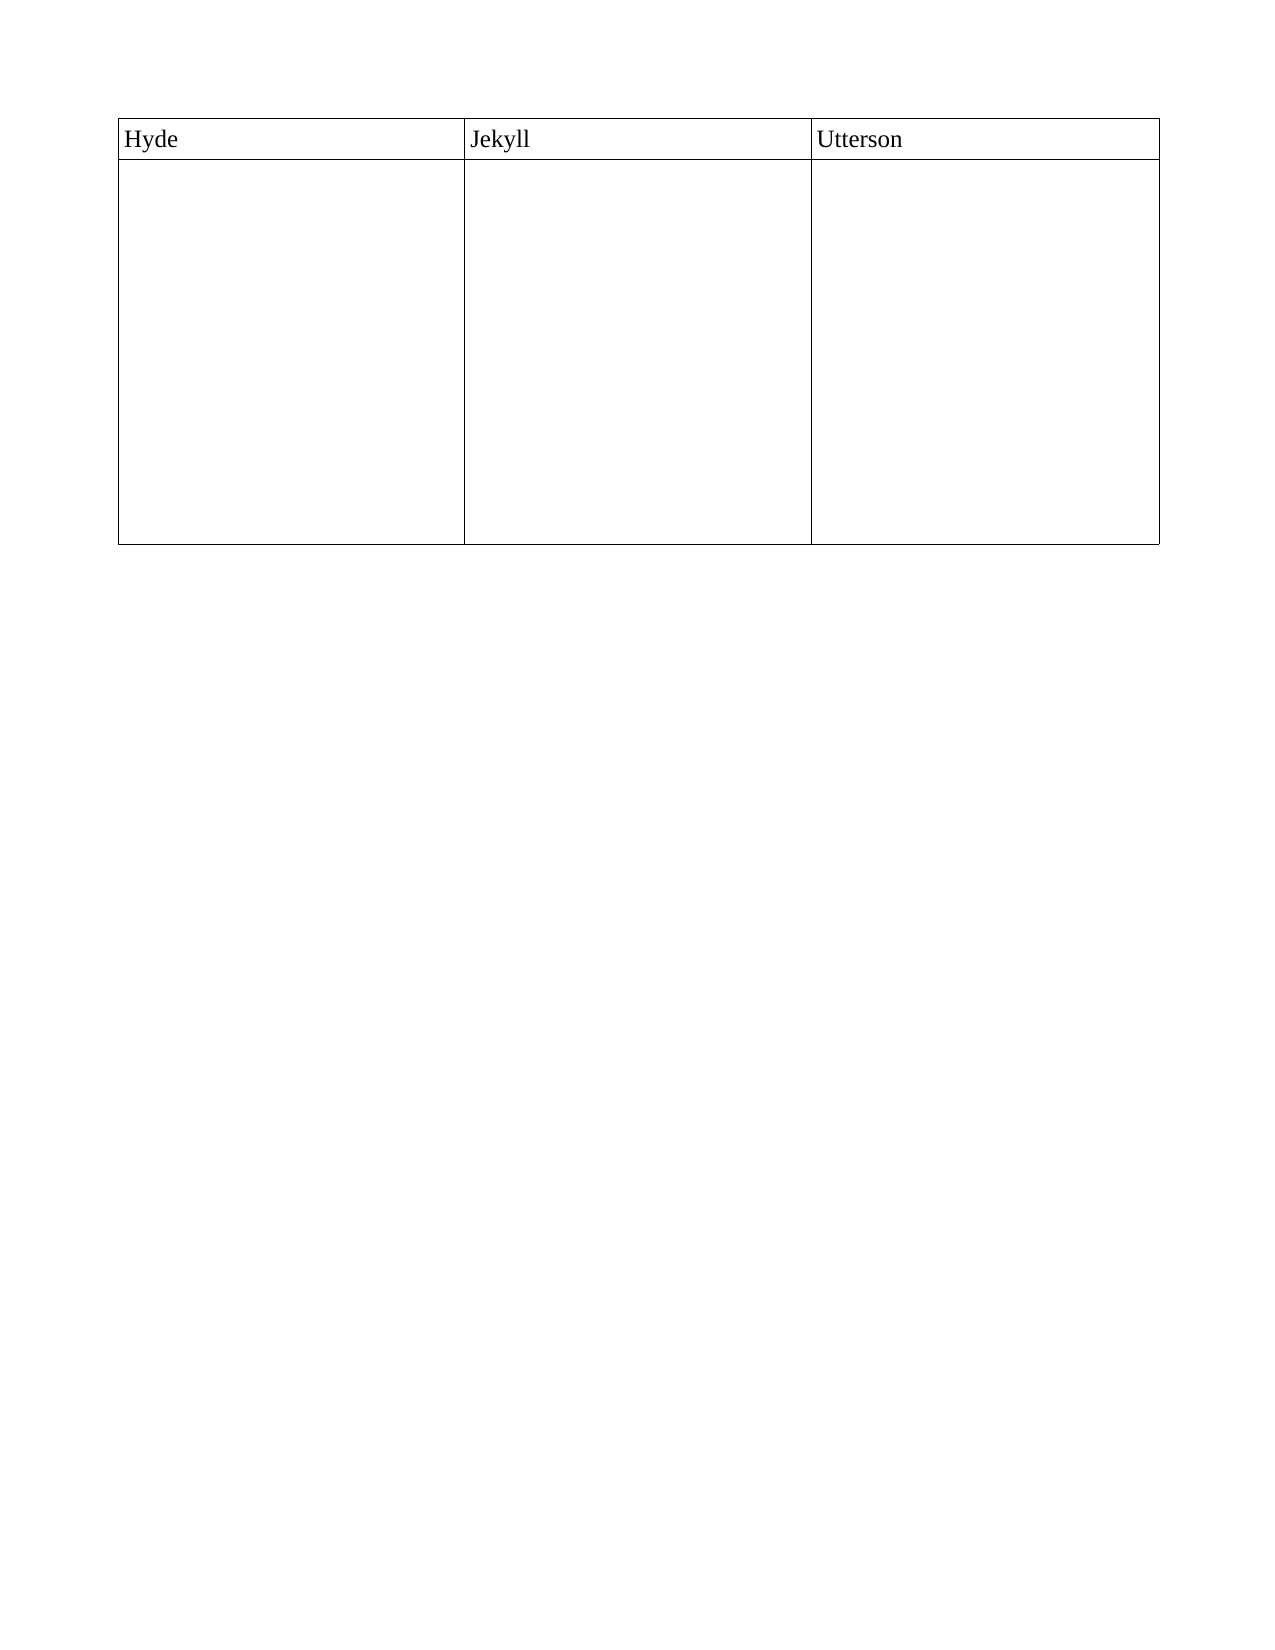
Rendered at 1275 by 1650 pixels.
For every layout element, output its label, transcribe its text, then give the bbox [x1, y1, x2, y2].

table_cell [119, 160, 464, 544]
table_header Utterson [812, 119, 1159, 158]
table_cell [812, 160, 1159, 544]
table_header Jekyll [465, 119, 811, 158]
table_header Hyde [119, 119, 464, 158]
table_cell [465, 160, 811, 544]
